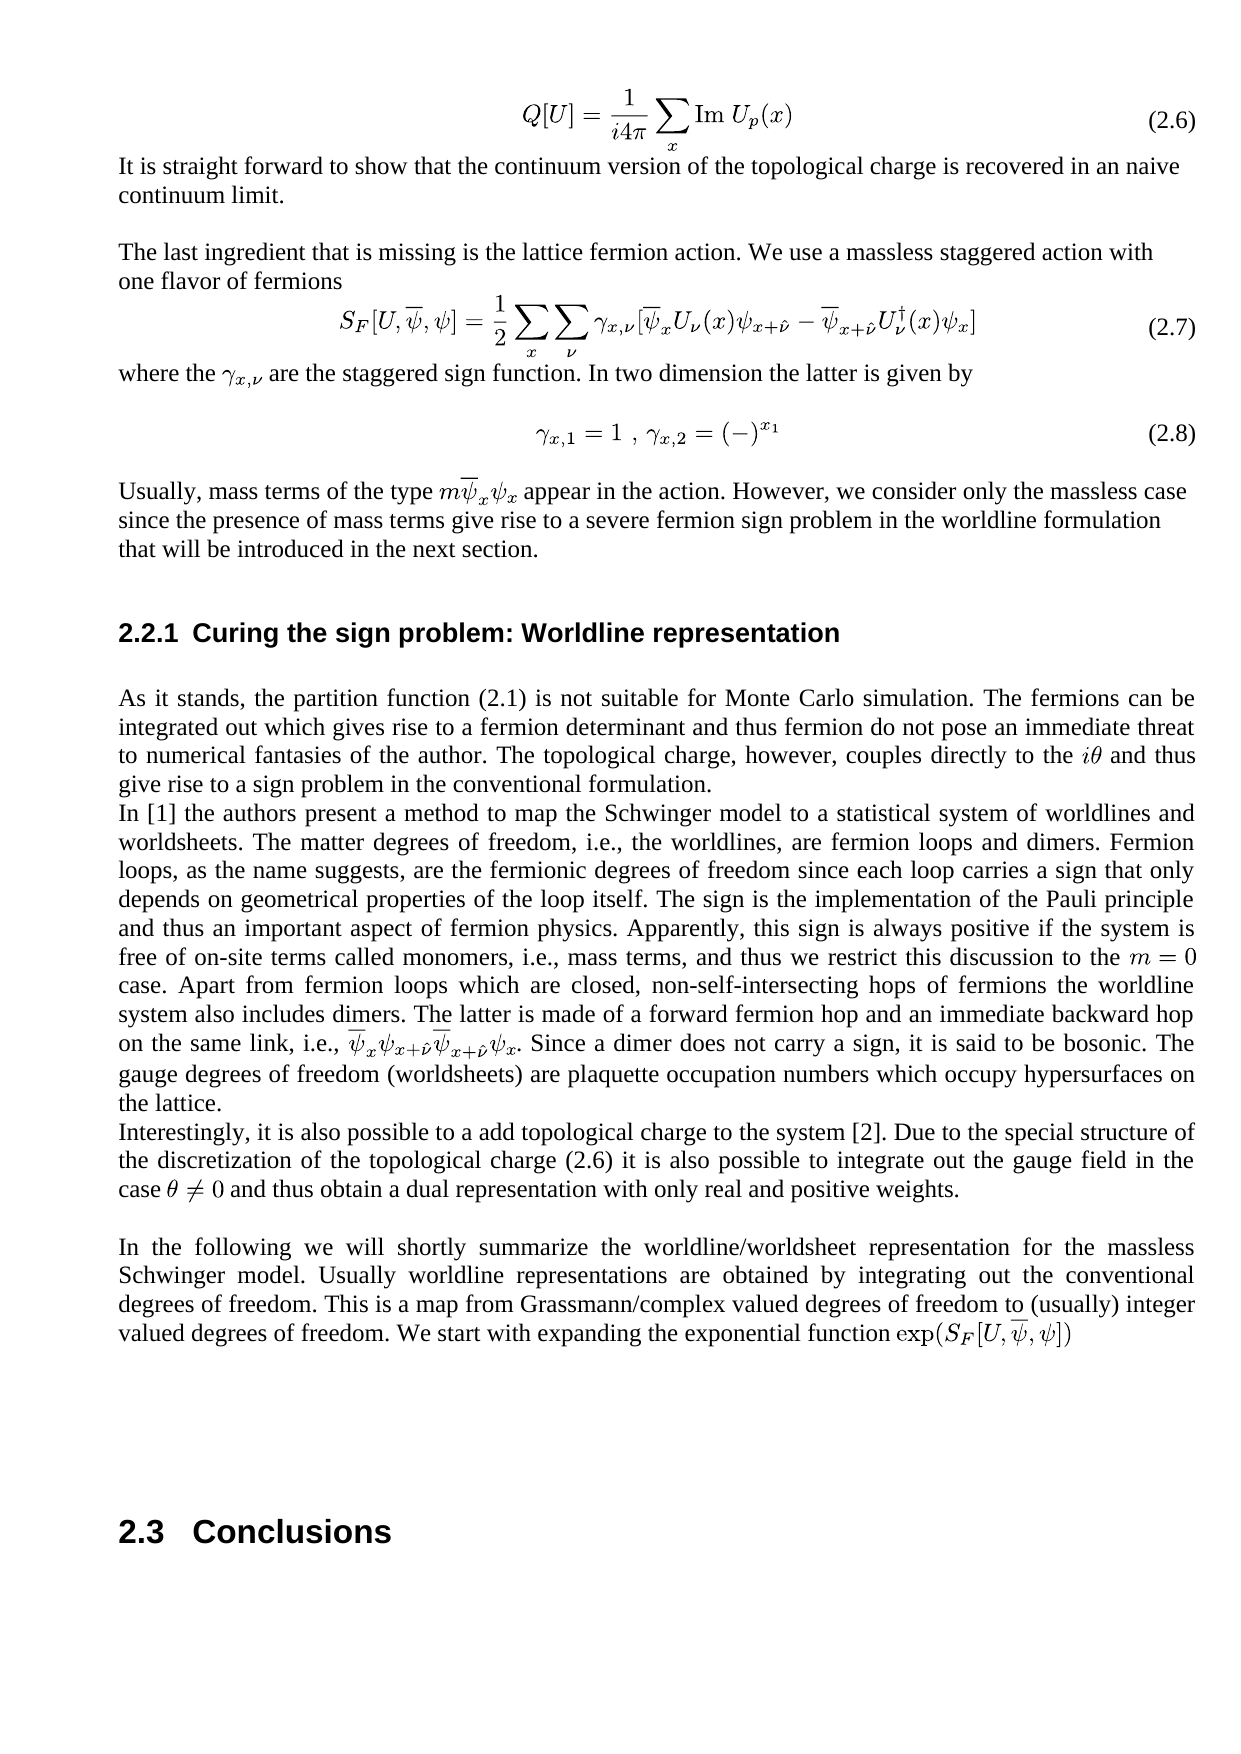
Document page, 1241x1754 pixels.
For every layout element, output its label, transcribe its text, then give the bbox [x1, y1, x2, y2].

subtitle Curing the sign problem: Worldline representation [118, 617, 1196, 648]
text [118, 295, 526, 357]
text In the following we will shortly summarize the worldline/worldsheet representation for the massless Schwinger model. Usually worldline representations are obtained by integrating out the conventional degrees of freedom. This is a map from Grassmann/complex valued degrees of freedom to (usually) integer valued degrees of freedom. We start with expanding the exponential function [118, 1232, 1196, 1347]
text The last ingredient that is missing is the lattice fermion action. We use a massless staggered action with one flavor of fermions [118, 237, 1196, 295]
text Interestingly, it is also possible to a add topological charge to the system [2]. Due to the special structure of the discretization of the topological charge (2.6) it is also possible to integrate out the gauge field in the case and thus obtain a dual representation with only real and positive weights. [118, 1117, 1196, 1203]
subtitle Conclusions [118, 1512, 1196, 1550]
text It is straight forward to show that the continuum version of the topological charge is recovered in an naive continuum limit. [118, 151, 1196, 209]
text (2.8) [118, 417, 1196, 447]
text As it stands, the partition function (2.1) is not suitable for Monte Carlo simulation. The fermions can be integrated out which gives rise to a fermion determinant and thus fermion do not pose an immediate threat to numerical fantasies of the author. The topological charge, however, couples directly to the and thus give rise to a sign problem in the conventional formulation. [118, 683, 1196, 798]
text [118, 89, 668, 151]
text Usually, mass terms of the type appear in the action. However, we consider only the massless case since the presence of mass terms give rise to a severe fermion sign problem in the worldline formulation that will be introduced in the next section. [118, 476, 1196, 563]
text (2.7) [502, 295, 1196, 357]
text In [1] the authors present a method to map the Schwinger model to a statistical system of worldlines and worldsheets. The matter degrees of freedom, i.e., the worldlines, are fermion loops and dimers. Fermion loops, as the name suggests, are the fermionic degrees of freedom since each loop carries a sign that only depends on geometrical properties of the loop itself. The sign is the implementation of the Pauli principle and thus an important aspect of fermion physics. Apparently, this sign is always positive if the system is free of on-site terms called monomers, i.e., mass terms, and thus we restrict this discussion to the case. Apart from fermion loops which are closed, non-self-intersecting hops of fermions the worldline system also includes dimers. The latter is made of a forward fermion hop and an immediate backward hop on the same link, i.e., . Since a dimer does not carry a sign, it is said to be bosonic. The gauge degrees of freedom (worldsheets) are plaquette occupation numbers which occupy hypersurfaces on the lattice. [118, 798, 1196, 1117]
text where the are the staggered sign function. In two dimension the latter is given by [118, 357, 1196, 388]
text (2.6) [676, 89, 1196, 151]
